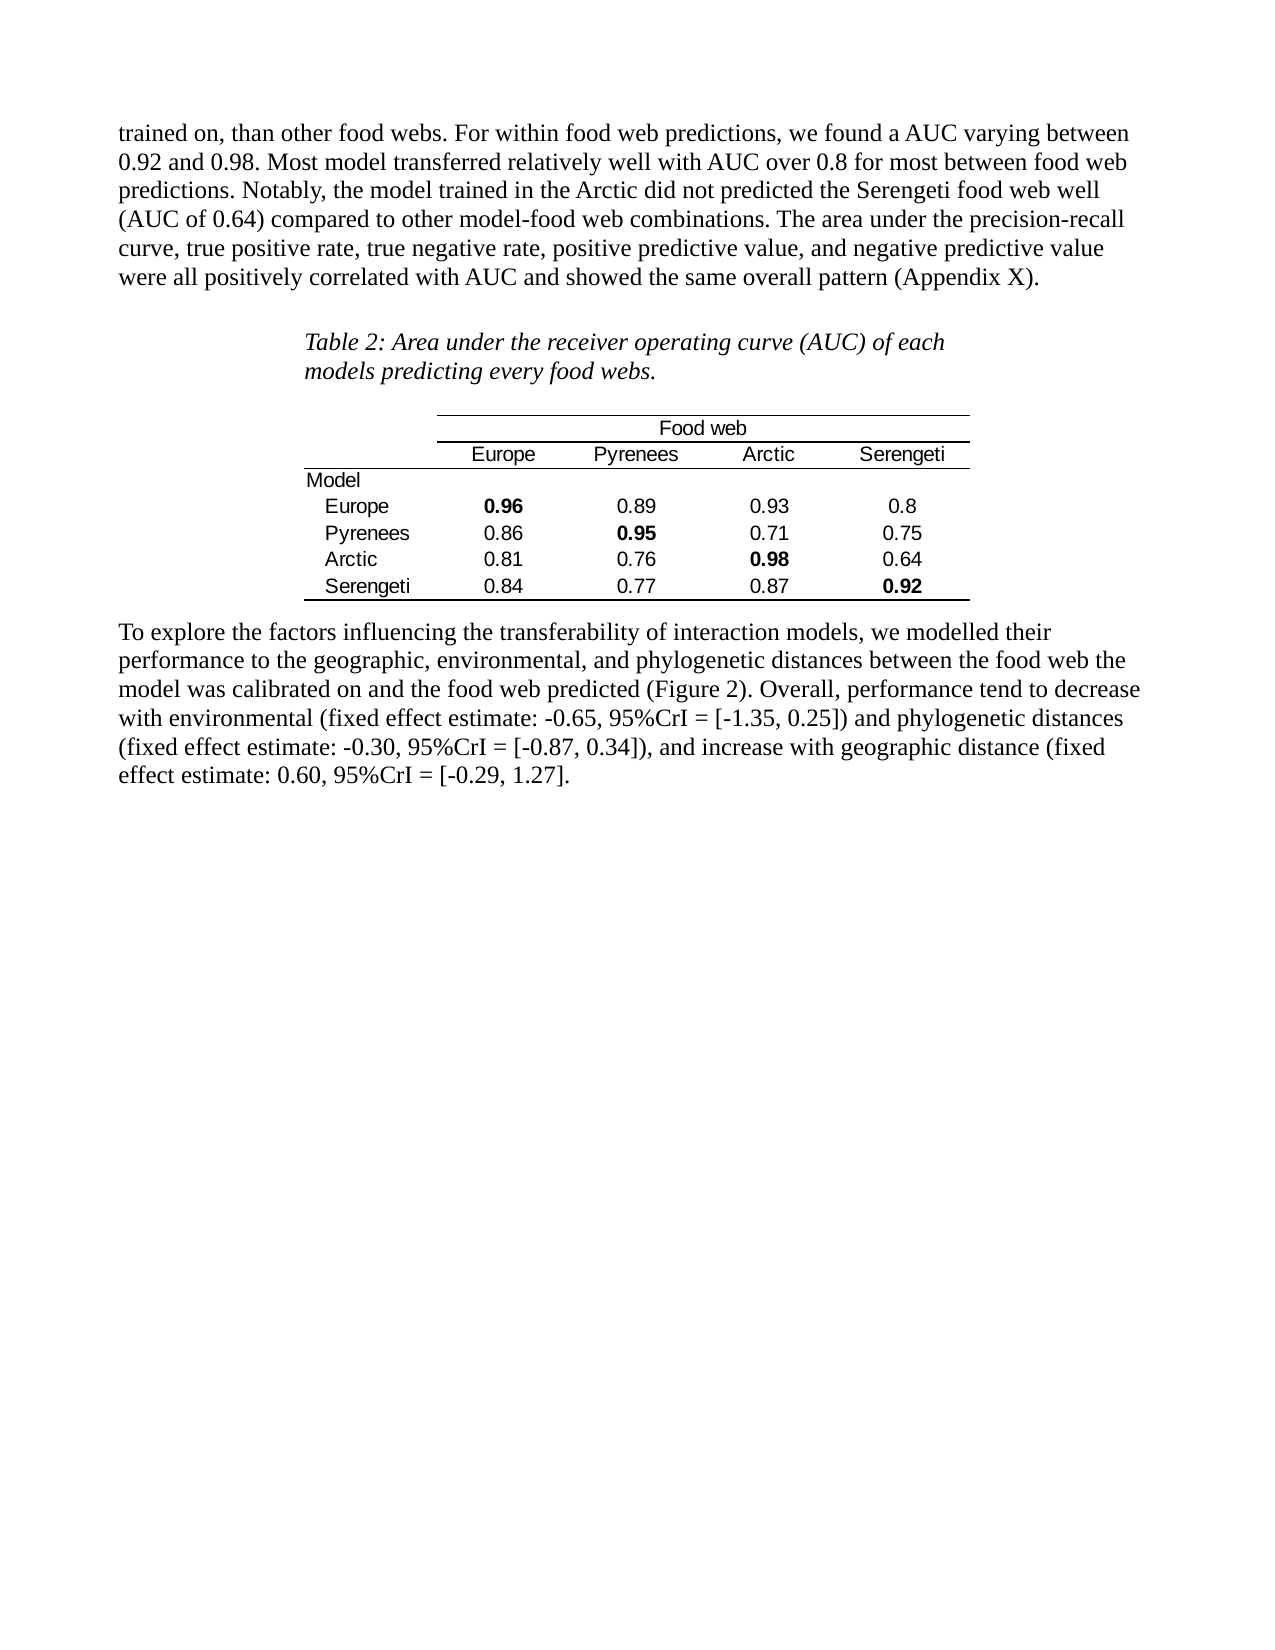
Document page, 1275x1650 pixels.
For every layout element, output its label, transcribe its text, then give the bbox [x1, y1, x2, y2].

text Table 2: Area under the receiver operating curve (AUC) of each models predicting every food webs. [304, 327, 971, 385]
text To explore the factors influencing the transferability of interaction models, we modelled their performance to the geographic, environmental, and phylogenetic distances between the food web the model was calibrated on and the food web predicted (Figure 2). Overall, performance tend to decrease with environmental (fixed effect estimate: -0.65, 95%CrI = [-1.35, 0.25]) and phylogenetic distances (fixed effect estimate: -0.30, 95%CrI = [-0.87, 0.34]), and increase with geographic distance (fixed effect estimate: 0.60, 95%CrI = [-0.29, 1.27]. [118, 617, 1157, 789]
text trained on, than other food webs. For within food web predictions, we found a AUC varying between 0.92 and 0.98. Most model transferred relatively well with AUC over 0.8 for most between food web predictions. Notably, the model trained in the Arctic did not predicted the Serengeti food web well (AUC of 0.64) compared to other model-food web combinations. The area under the precision-recall curve, true positive rate, true negative rate, positive predictive value, and negative predictive value were all positively correlated with AUC and showed the same overall pattern (Appendix X). [118, 118, 1157, 291]
